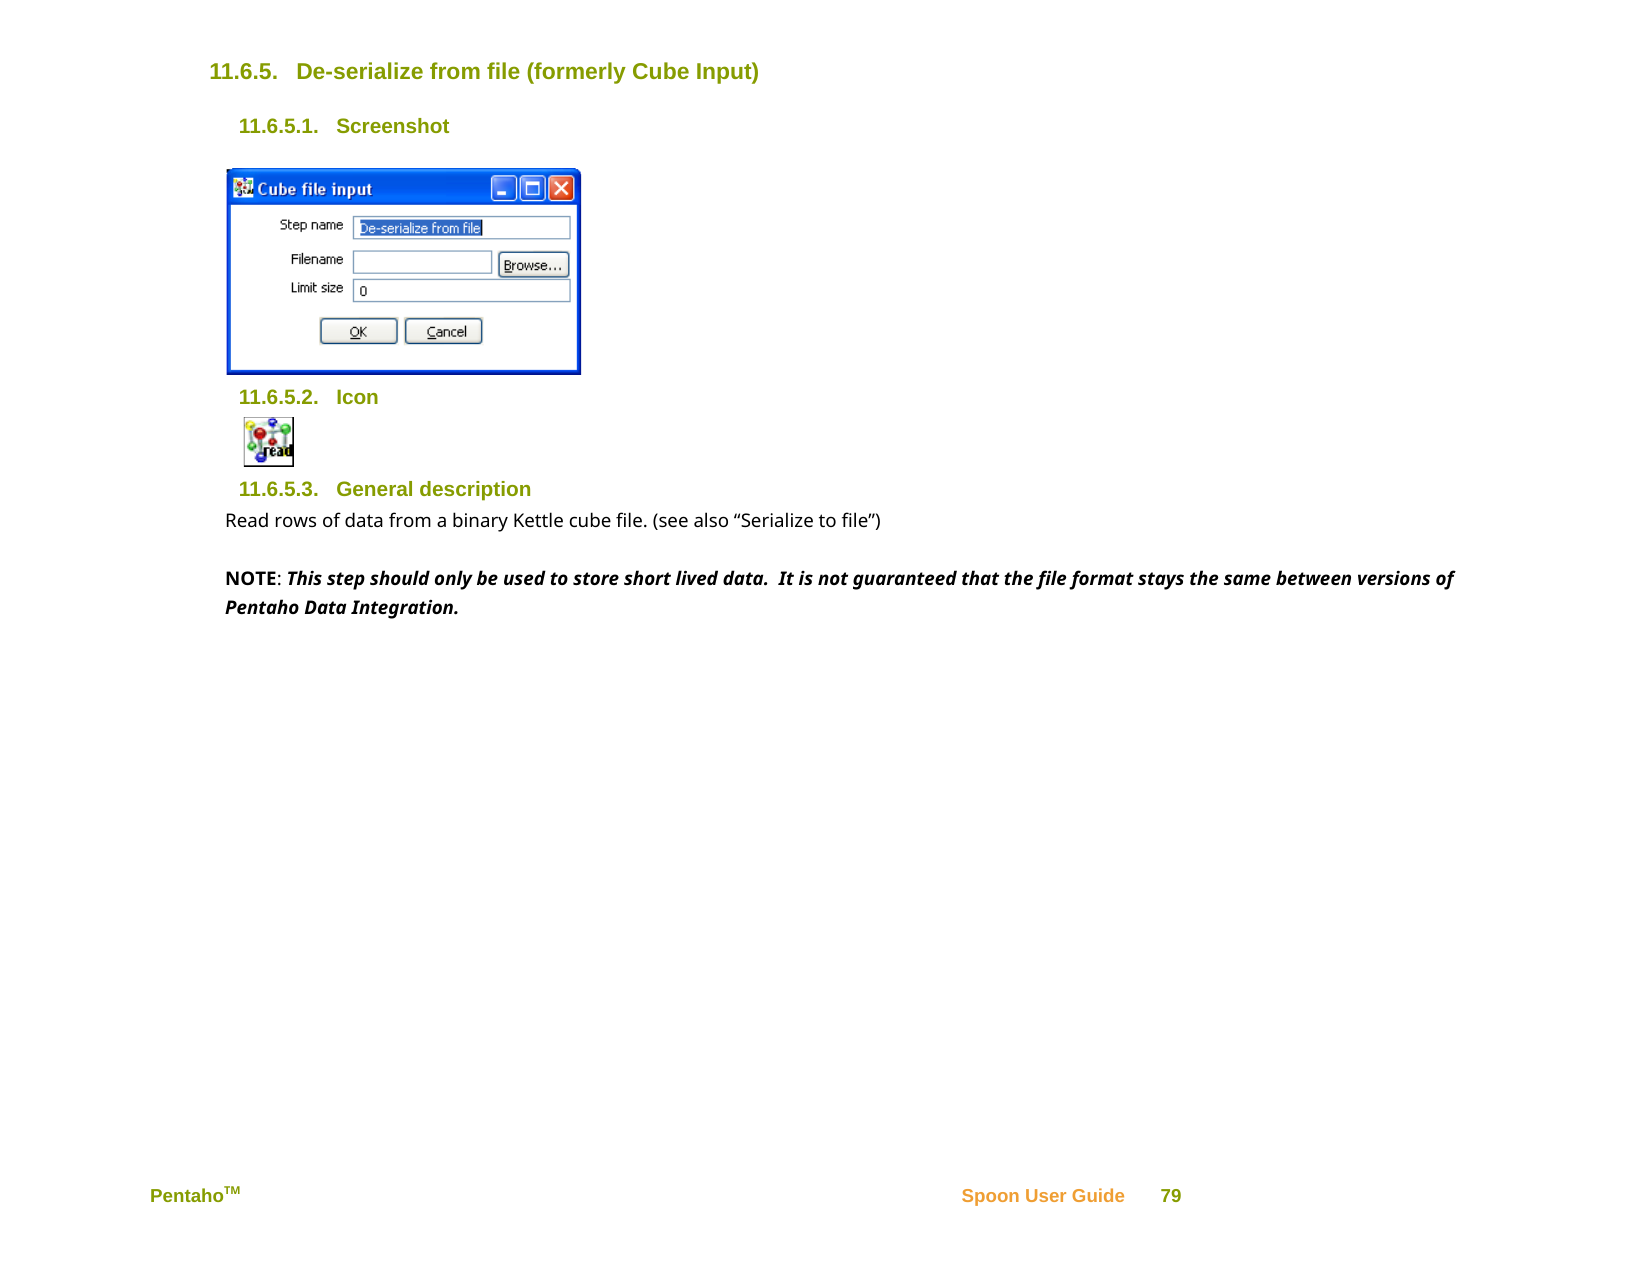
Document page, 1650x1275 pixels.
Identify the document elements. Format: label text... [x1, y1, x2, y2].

subtitle De-serialize from file (formerly Cube Input) [209, 52, 1500, 87]
picture [243, 417, 294, 467]
subtitle Icon [239, 159, 1500, 411]
text Read rows of data from a binary Kettle cube file. (see also “Serialize to file”) [225, 504, 1500, 533]
picture [226, 168, 582, 375]
subtitle General description [239, 415, 1500, 503]
text NOTE: This step should only be used to store short lived data. It is not guaranteed that the file format stays the same between versions of Pentaho Data Integration. [225, 562, 1500, 621]
subtitle Screenshot [239, 106, 1500, 141]
